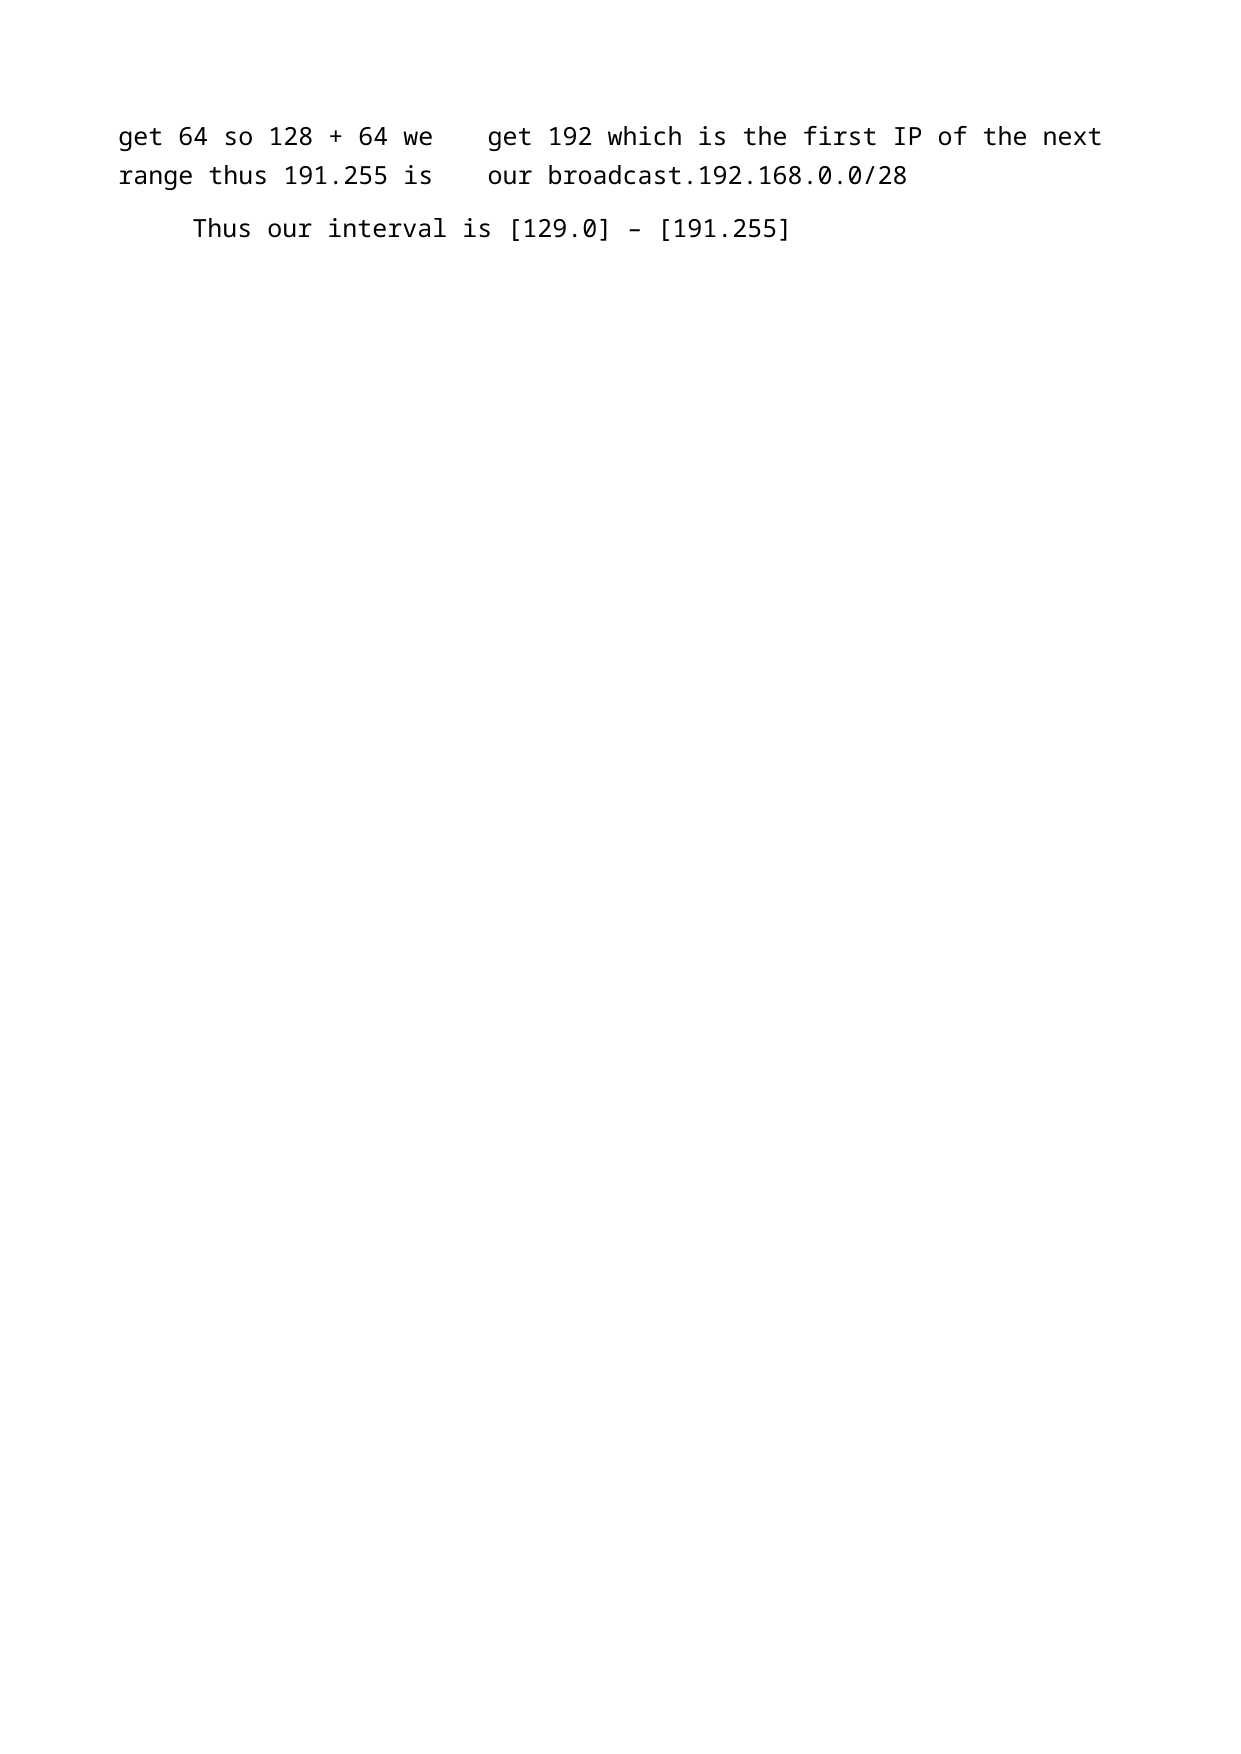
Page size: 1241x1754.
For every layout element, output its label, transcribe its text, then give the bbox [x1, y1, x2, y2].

text Thus our interval is [129.0] – [191.255] [118, 211, 1122, 245]
text get 64 so 128 + 64 we get 192 which is the first IP of the next range thus 191.255 is our broadcast.192.168.0.0/28 [118, 118, 1122, 191]
